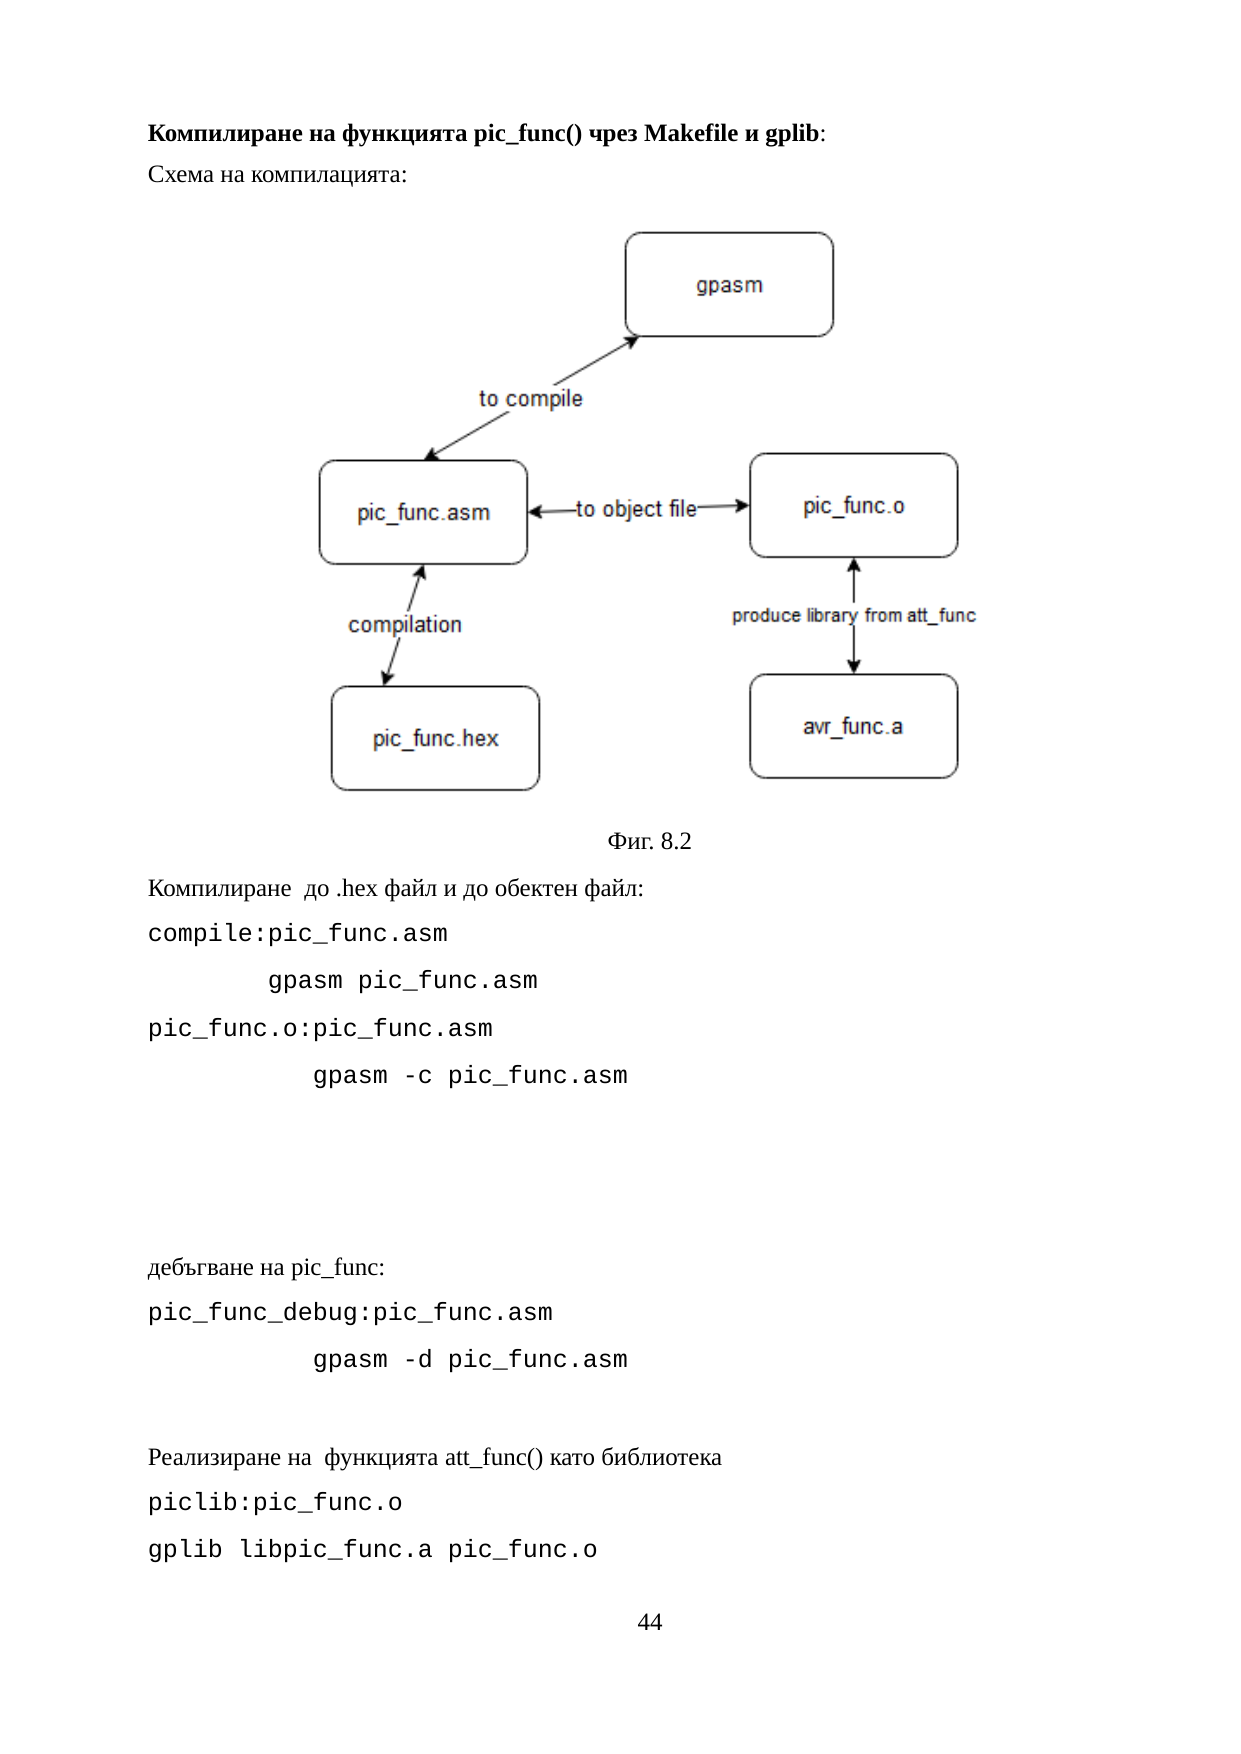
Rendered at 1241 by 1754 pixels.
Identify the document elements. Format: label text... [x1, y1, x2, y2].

text Фиг. 8.2 [148, 826, 1152, 854]
text pic_func_debug:pic_func.asm [148, 1300, 1152, 1328]
text gpasm -c pic_func.asm [148, 1062, 1152, 1091]
text Схема на компилацията: [148, 159, 1152, 188]
text Реализиране на функцията att_func() като библиотека [148, 1442, 1152, 1470]
text gpasm pic_func.asm [148, 968, 1152, 996]
text compile:pic_func.asm [148, 921, 1152, 949]
subtitle Компилиране на функцията pic_func() чрез Makefile и gplib: [148, 118, 1152, 147]
text дебъгване на pic_func: [148, 1252, 1152, 1281]
text pic_func.o:pic_func.asm [148, 1015, 1152, 1043]
text gpasm -d pic_func.asm [148, 1347, 1152, 1375]
text Компилиране до .hex файл и до обектен файл: [148, 873, 1152, 902]
text piclib:pic_func.o [148, 1489, 1152, 1517]
picture [295, 215, 1009, 805]
text gplib libpic_func.a pic_func.o [148, 1536, 1152, 1564]
